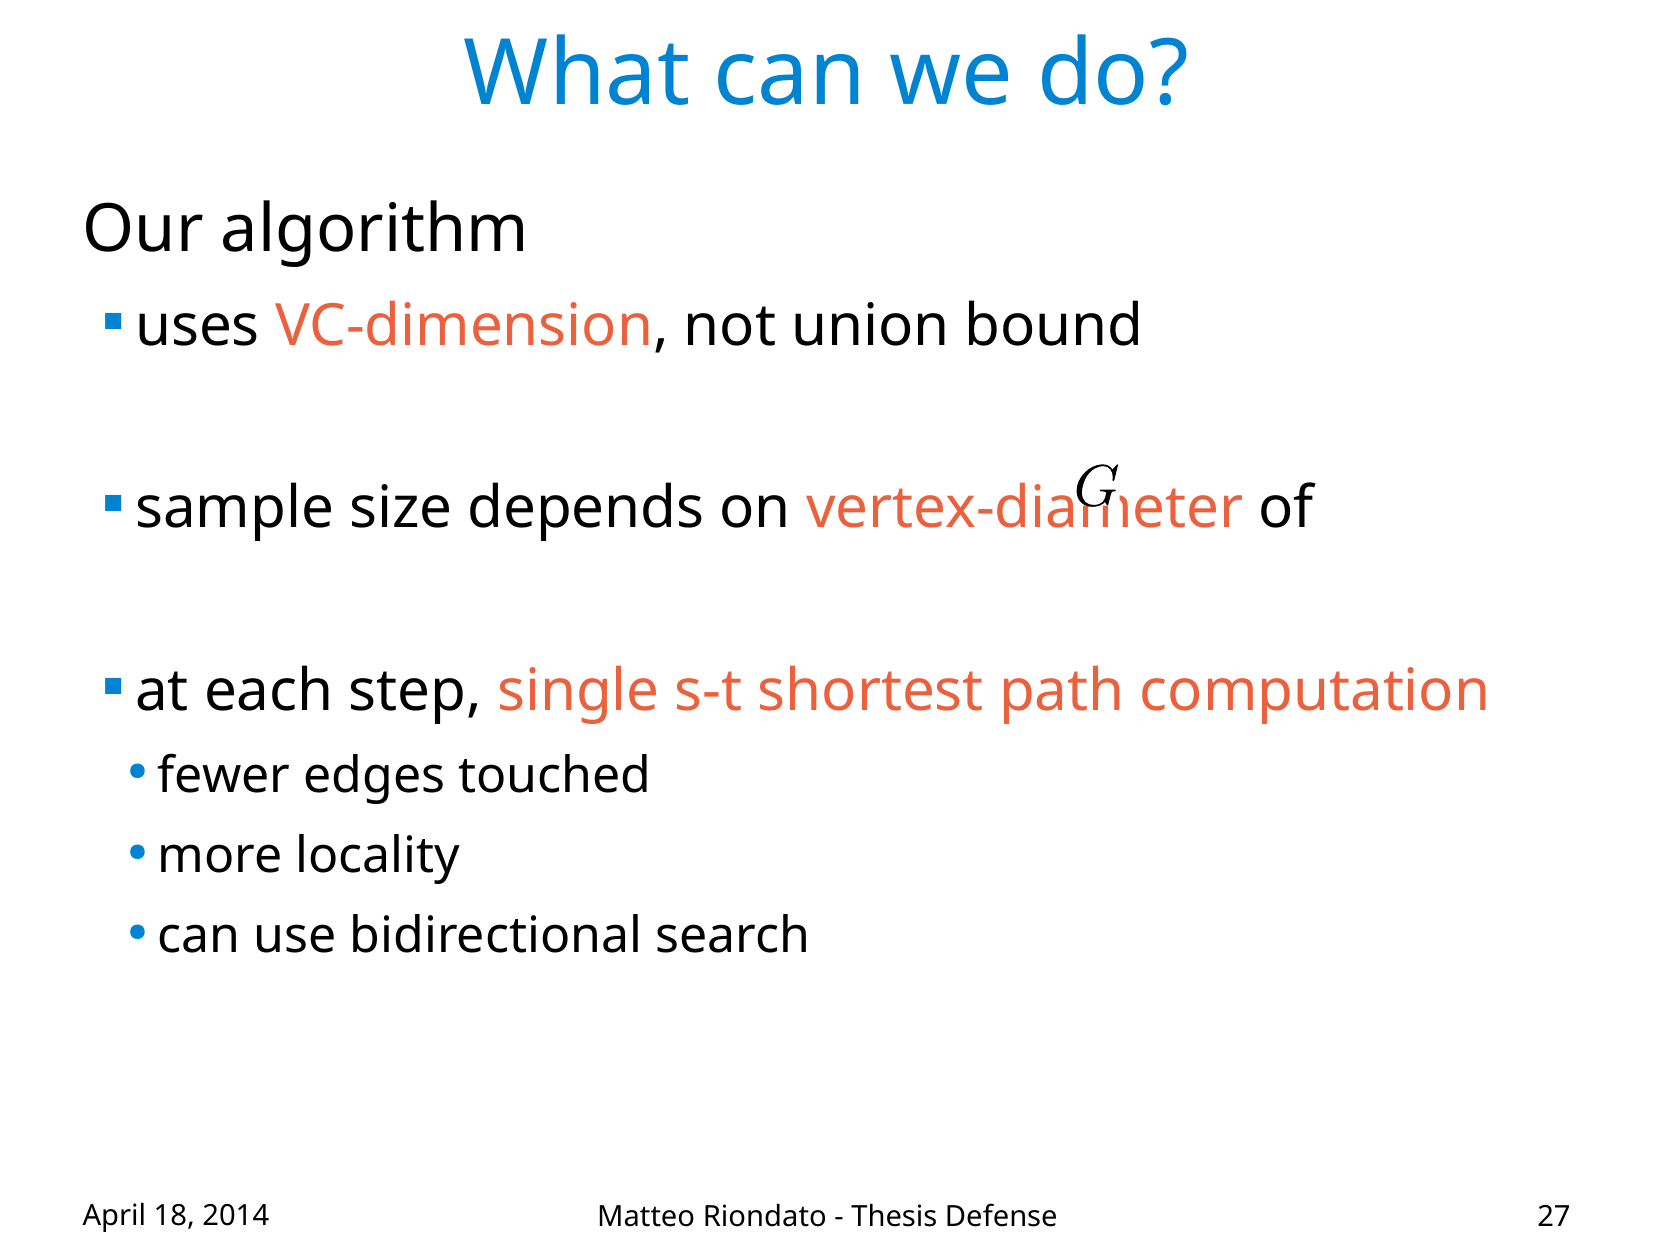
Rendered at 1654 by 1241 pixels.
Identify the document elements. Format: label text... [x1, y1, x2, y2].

title What can we do? [82, 0, 1571, 139]
list Our algorithm uses VC-dimension, not union bound sample size depends on vertex-diameter of at each step, single s-t shortest path computation fewer edges touched more locality can use bidirectional search [82, 180, 1571, 1186]
text_box [1073, 464, 1120, 507]
